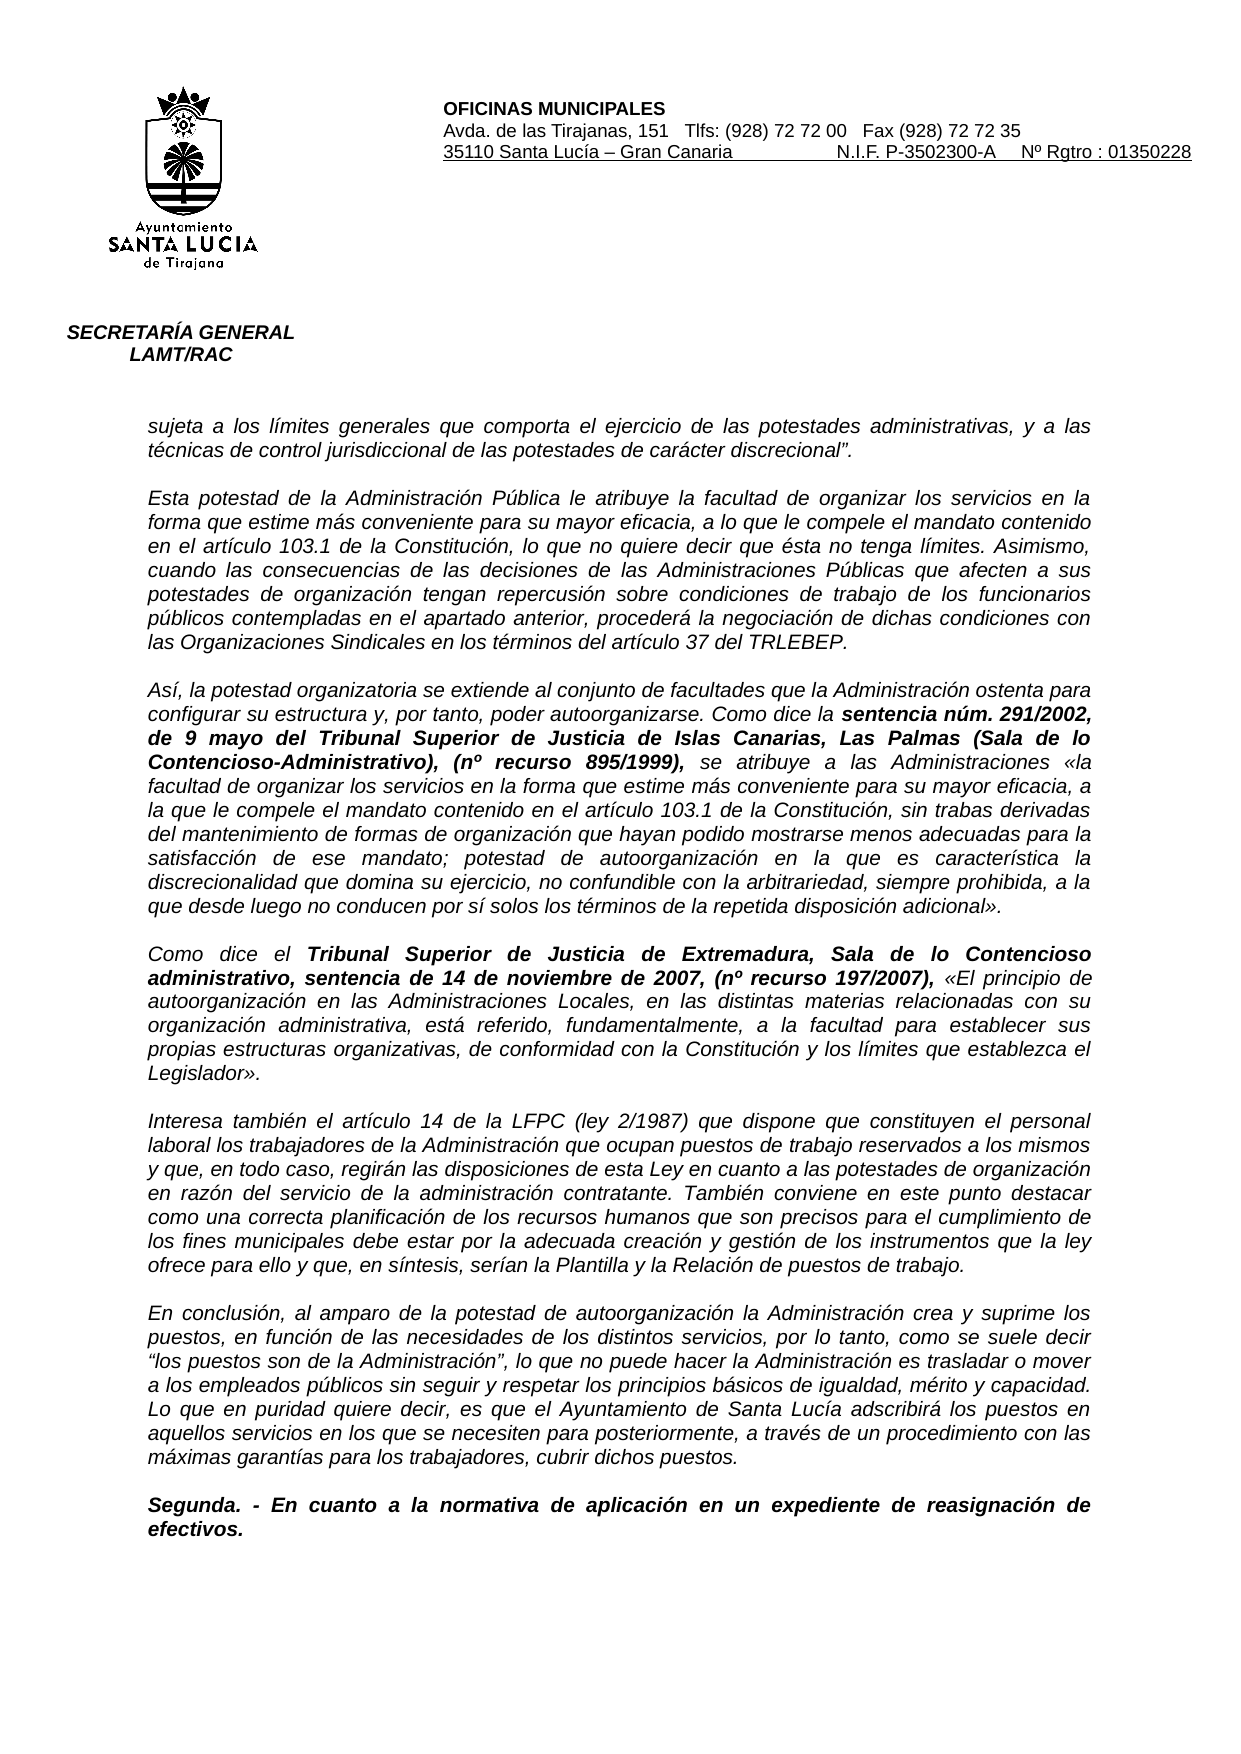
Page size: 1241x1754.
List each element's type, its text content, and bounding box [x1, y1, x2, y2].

text sujeta a los límites generales que comporta el ejercicio de las potestades administrativas, y a las técnicas de control jurisdiccional de las potestades de carácter discrecional”. [148, 414, 1092, 462]
text Como dice el Tribunal Superior de Justicia de Extremadura, Sala de lo Contencioso administrativo, sentencia de 14 de noviembre de 2007, (nº recurso 197/2007), «El principio de autoorganización en las Administraciones Locales, en las distintas materias relacionadas con su organización administrativa, está referido, fundamentalmente, a la facultad para establecer sus propias estructuras organizativas, de conformidad con la Constitución y los límites que establezca el Legislador». [148, 941, 1092, 1085]
picture [80, 56, 286, 296]
text Segunda. - En cuanto a la normativa de aplicación en un expediente de reasignación de efectivos. [148, 1492, 1092, 1540]
text En conclusión, al amparo de la potestad de autoorganización la Administración crea y suprime los puestos, en función de las necesidades de los distintos servicios, por lo tanto, como se suele decir “los puestos son de la Administración”, lo que no puede hacer la Administración es trasladar o mover a los empleados públicos sin seguir y respetar los principios básicos de igualdad, mérito y capacidad. Lo que en puridad quiere decir, es que el Ayuntamiento de Santa Lucía adscribirá los puestos en aquellos servicios en los que se necesiten para posteriormente, a través de un procedimiento con las máximas garantías para los trabajadores, cubrir dichos puestos. [148, 1301, 1092, 1468]
text Esta potestad de la Administración Pública le atribuye la facultad de organizar los servicios en la forma que estime más conveniente para su mayor eficacia, a lo que le compele el mandato contenido en el artículo 103.1 de la Constitución, lo que no quiere decir que ésta no tenga límites. Asimismo, cuando las consecuencias de las decisiones de las Administraciones Públicas que afecten a sus potestades de organización tengan repercusión sobre condiciones de trabajo de los funcionarios públicos contempladas en el apartado anterior, procederá la negociación de dichas condiciones con las Organizaciones Sindicales en los términos del artículo 37 del TRLEBEP. [148, 486, 1092, 654]
text Interesa también el artículo 14 de la LFPC (ley 2/1987) que dispone que constituyen el personal laboral los trabajadores de la Administración que ocupan puestos de trabajo reservados a los mismos y que, en todo caso, regirán las disposiciones de esta Ley en cuanto a las potestades de organización en razón del servicio de la administración contratante. También conviene en este punto destacar como una correcta planificación de los recursos humanos que son precisos para el cumplimiento de los fines municipales debe estar por la adecuada creación y gestión de los instrumentos que la ley ofrece para ello y que, en síntesis, serían la Plantilla y la Relación de puestos de trabajo. [148, 1109, 1092, 1277]
text Así, la potestad organizatoria se extiende al conjunto de facultades que la Administración ostenta para configurar su estructura y, por tanto, poder autoorganizarse. Como dice la sentencia núm. 291/2002, de 9 mayo del Tribunal Superior de Justicia de Islas Canarias, Las Palmas (Sala de lo Contencioso-Administrativo), (nº recurso 895/1999), se atribuye a las Administraciones «la facultad de organizar los servicios en la forma que estime más conveniente para su mayor eficacia, a la que le compele el mandato contenido en el artículo 103.1 de la Constitución, sin trabas derivadas del mantenimiento de formas de organización que hayan podido mostrarse menos adecuadas para la satisfacción de ese mandato; potestad de autoorganización en la que es característica la discrecionalidad que domina su ejercicio, no confundible con la arbitrariedad, siempre prohibida, a la que desde luego no conducen por sí solos los términos de la repetida disposición adicional». [148, 678, 1092, 917]
